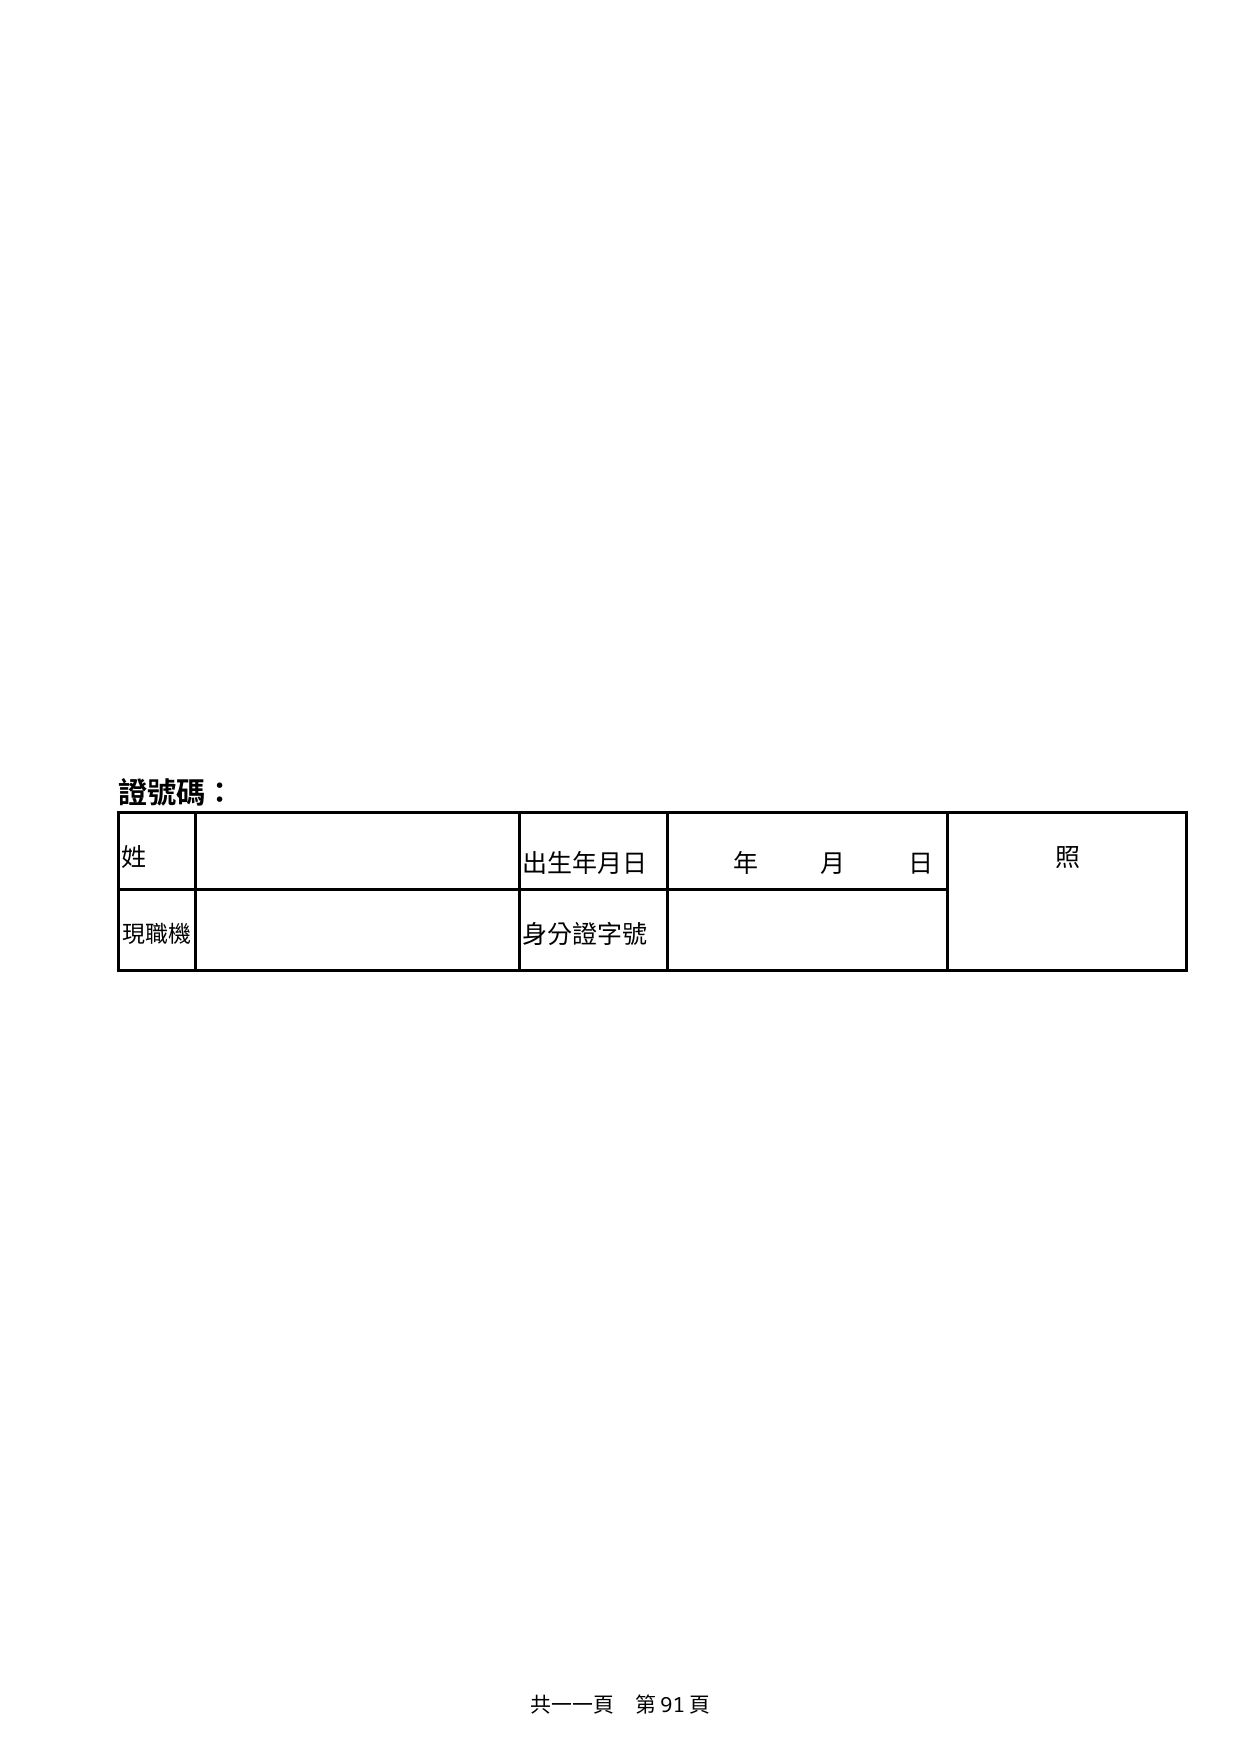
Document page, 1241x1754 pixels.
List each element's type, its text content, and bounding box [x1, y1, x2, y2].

table_cell 身分證字號 [521, 891, 666, 969]
table_header 姓 名 [120, 814, 194, 888]
table_header 照 [949, 814, 1185, 969]
table_cell 現職機關學校 [120, 891, 194, 969]
table_header 出生年月日 [521, 814, 666, 888]
text 證號碼：(請空白) [118, 749, 1122, 811]
table_cell [669, 891, 946, 969]
table_header 年 月 日 [669, 814, 946, 888]
table_header [197, 814, 518, 888]
table_cell [197, 891, 518, 969]
